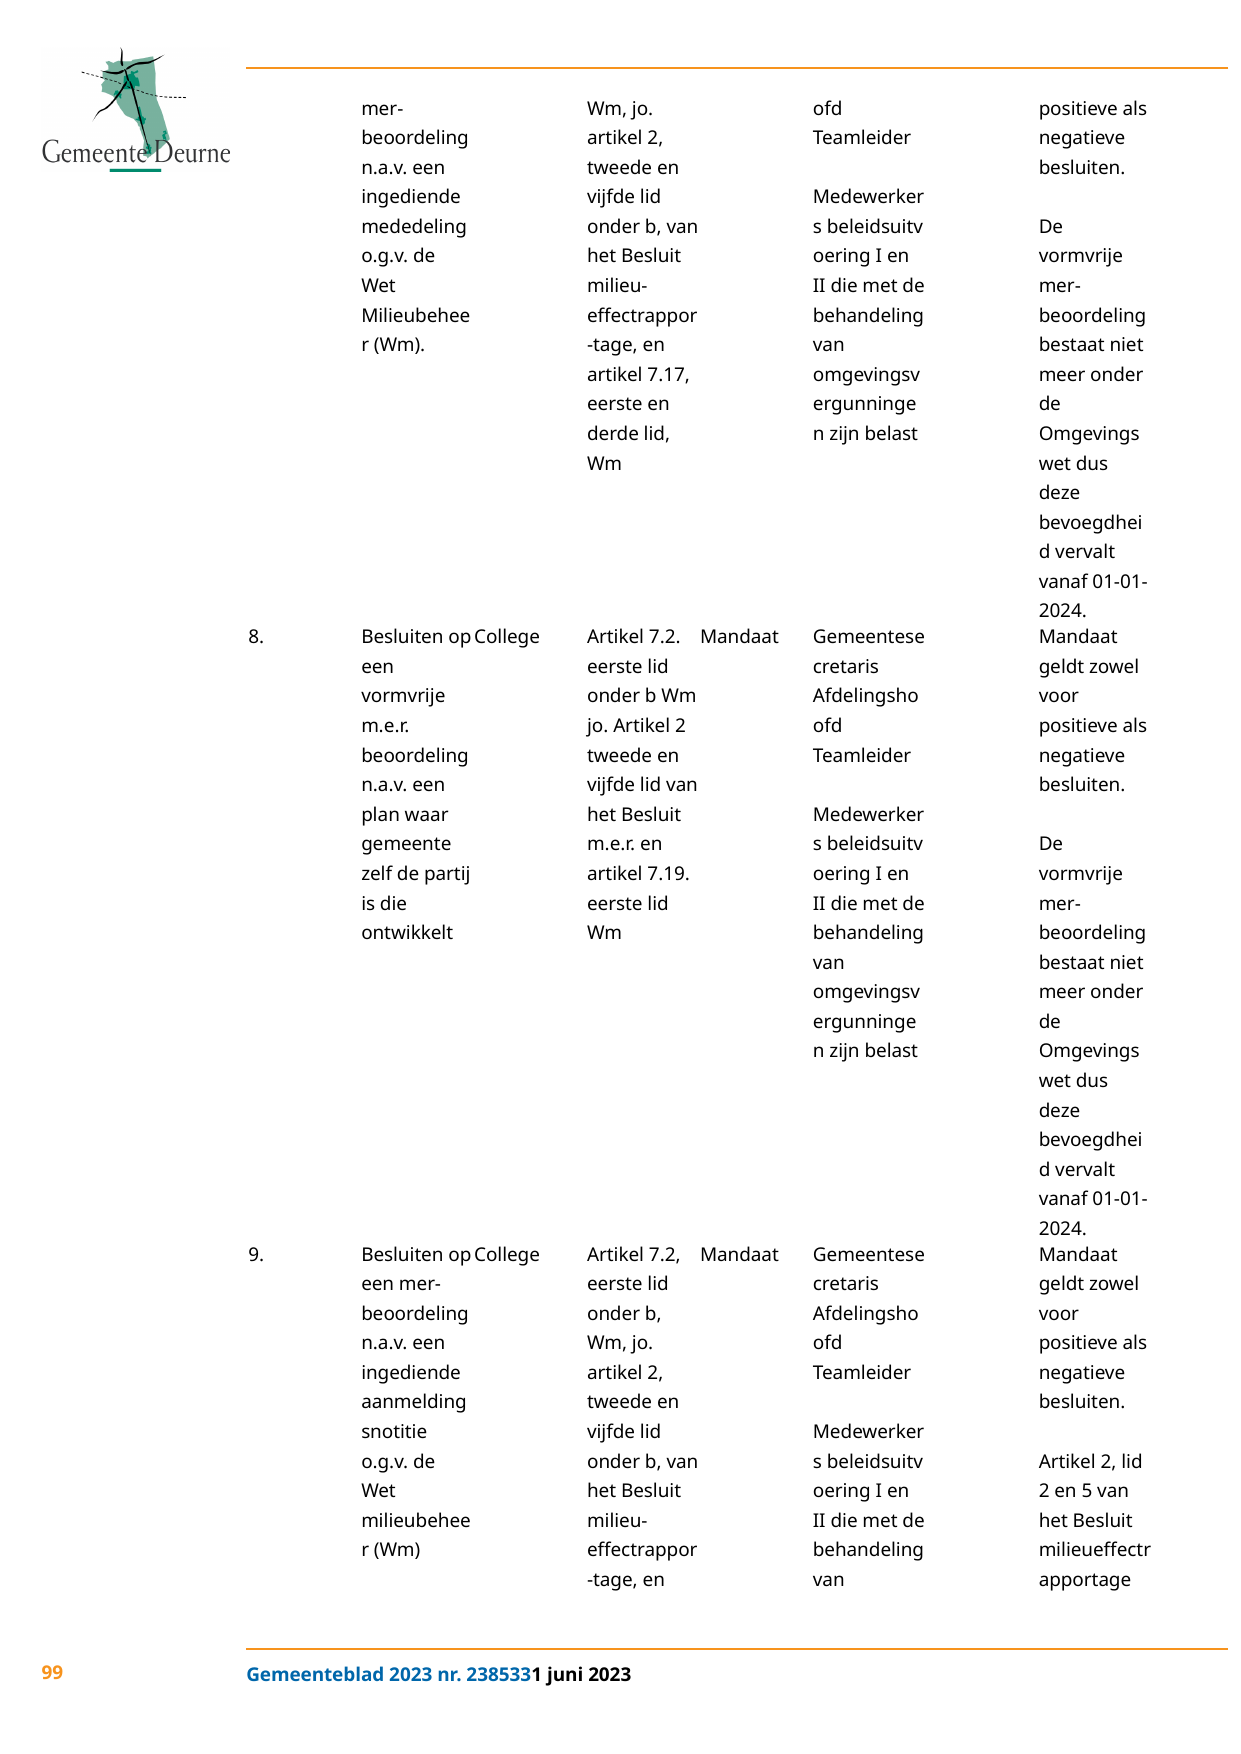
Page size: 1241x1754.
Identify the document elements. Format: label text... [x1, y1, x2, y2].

table_cell positieve als negatieve besluiten. De vormvrije mer-beoordeling bestaat niet meer onder de Omgevingswet dus deze bevoegdheid vervalt vanaf 01-01-2024. [1039, 95, 1152, 623]
table_cell Mandaat geldt zowel voor positieve als negatieve besluiten. Artikel 2, lid 2 en 5 van het Besluit milieueffectrapportage [1039, 1241, 1152, 1592]
table_cell College [474, 1241, 587, 1592]
table_cell Artikel 7.2, eerste lid onder b, Wm, jo. artikel 2, tweede en vijfde lid onder b, van het Besluit milieu-effectrappor-tage, en [587, 1241, 700, 1592]
table_cell 8. [248, 624, 361, 1241]
table_cell Mandaat [700, 624, 813, 1241]
table_cell mer-beoordeling n.a.v. een ingediende mededeling o.g.v. de Wet Milieubeheer (Wm). [361, 95, 474, 623]
table_cell 9. [248, 1241, 361, 1592]
table_cell [248, 95, 361, 623]
table_cell [700, 95, 813, 623]
table_cell [474, 95, 587, 623]
table_cell Gemeentesecretaris Afdelingshoofd Teamleider Medewerkers beleidsuitvoering I en II die met de behandeling van omgevingsvergunningen zijn belast [813, 624, 926, 1241]
table_cell [926, 95, 1038, 623]
table_cell College [474, 624, 587, 1241]
table_cell Artikel 7.2. eerste lid onder b Wm jo. Artikel 2 tweede en vijfde lid van het Besluit m.e.r. en artikel 7.19. eerste lid Wm [587, 624, 700, 1241]
table_cell Wm, jo. artikel 2, tweede en vijfde lid onder b, van het Besluit milieu-effectrappor-tage, en artikel 7.17, eerste en derde lid, Wm [587, 95, 700, 623]
table_cell [926, 624, 1038, 1241]
table_cell ofd Teamleider Medewerkers beleidsuitvoering I en II die met de behandeling van omgevingsvergunningen zijn belast [813, 95, 926, 623]
table_cell Besluiten op een vormvrije m.e.r. beoordeling n.a.v. een plan waar gemeente zelf de partij is die ontwikkelt [361, 624, 474, 1241]
table_cell Mandaat geldt zowel voor positieve als negatieve besluiten. De vormvrije mer-beoordeling bestaat niet meer onder de Omgevingswet dus deze bevoegdheid vervalt vanaf 01-01-2024. [1039, 624, 1152, 1241]
table_cell Gemeentesecretaris Afdelingshoofd Teamleider Medewerkers beleidsuitvoering I en II die met de behandeling van [813, 1241, 926, 1592]
table_cell [926, 1241, 1038, 1592]
table_cell Mandaat [700, 1241, 813, 1592]
picture [41, 47, 231, 172]
table_cell Besluiten op een mer-beoordeling n.a.v. een ingediende aanmeldingsnotitie o.g.v. de Wet milieubeheer (Wm) [361, 1241, 474, 1592]
